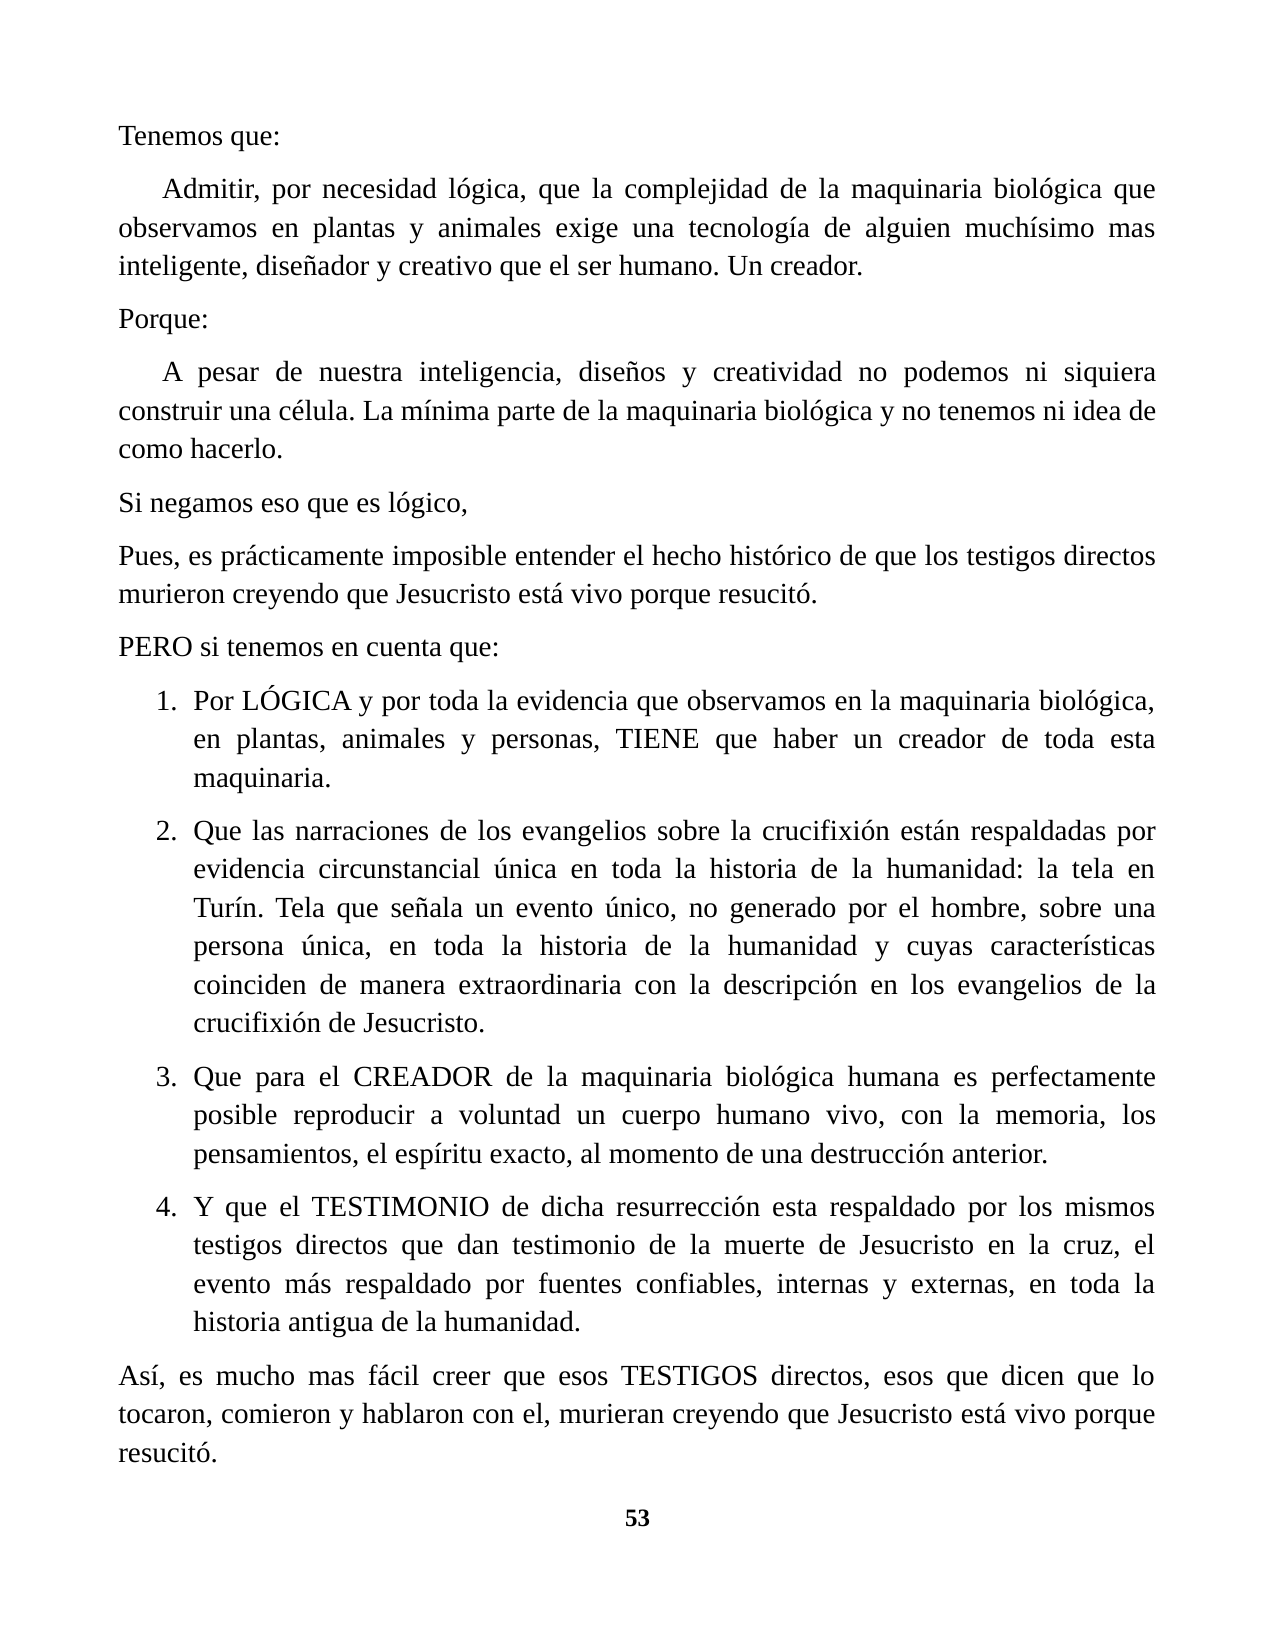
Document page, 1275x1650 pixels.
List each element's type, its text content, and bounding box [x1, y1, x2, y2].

text Porque: [118, 301, 1157, 335]
text A pesar de nuestra inteligencia, diseños y creatividad no podemos ni siquiera construir una célula. La mínima parte de la maquinaria biológica y no tenemos ni idea de como hacerlo. [118, 354, 1157, 465]
text PERO si tenemos en cuenta que: [118, 629, 1157, 663]
list Por LÓGICA y por toda la evidencia que observamos en la maquinaria biológica, en plantas, animales y personas, TIENE que haber un creador de toda esta maquinaria. [156, 683, 1157, 793]
text Pues, es prácticamente imposible entender el hecho histórico de que los testigos directos murieron creyendo que Jesucristo está vivo porque resucitó. [118, 538, 1157, 610]
text Si negamos eso que es lógico, [118, 485, 1157, 518]
list Que las narraciones de los evangelios sobre la crucifixión están respaldadas por evidencia circunstancial única en toda la historia de la humanidad: la tela en Turín. Tela que señala un evento único, no generado por el hombre, sobre una persona única, en toda la historia de la humanidad y cuyas características coinciden de manera extraordinaria con la descripción en los evangelios de la crucifixión de Jesucristo. [156, 813, 1157, 1039]
text Tenemos que: [118, 118, 1157, 152]
text Así, es mucho mas fácil creer que esos TESTIGOS directos, esos que dicen que lo tocaron, comieron y hablaron con el, murieran creyendo que Jesucristo está vivo porque resucitó. [118, 1358, 1157, 1468]
text Admitir, por necesidad lógica, que la complejidad de la maquinaria biológica que observamos en plantas y animales exige una tecnología de alguien muchísimo mas inteligente, diseñador y creativo que el ser humano. Un creador. [118, 171, 1157, 282]
list Y que el TESTIMONIO de dicha resurrección esta respaldado por los mismos testigos directos que dan testimonio de la muerte de Jesucristo en la cruz, el evento más respaldado por fuentes confiables, internas y externas, en toda la historia antigua de la humanidad. [156, 1189, 1157, 1338]
list Que para el CREADOR de la maquinaria biológica humana es perfectamente posible reproducir a voluntad un cuerpo humano vivo, con la memoria, los pensamientos, el espíritu exacto, al momento de una destrucción anterior. [156, 1059, 1157, 1169]
